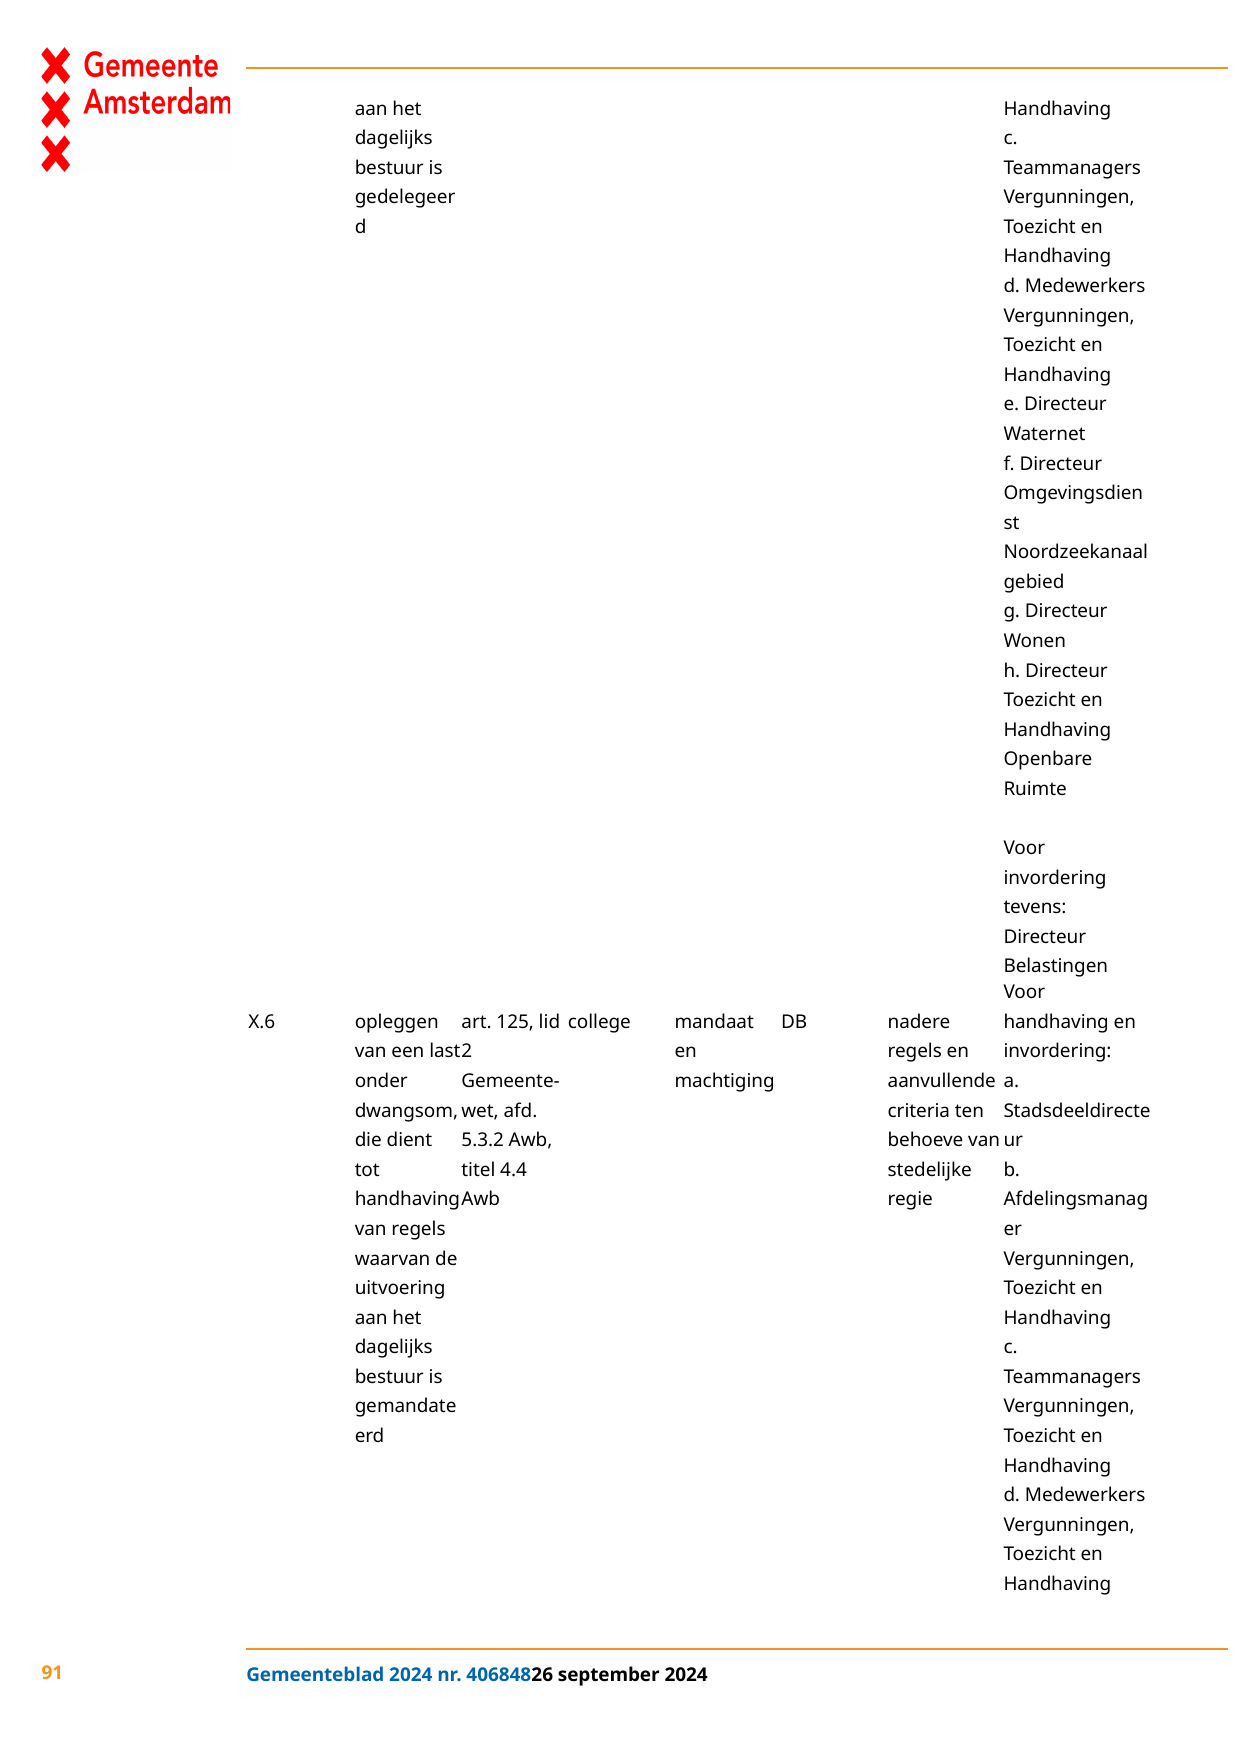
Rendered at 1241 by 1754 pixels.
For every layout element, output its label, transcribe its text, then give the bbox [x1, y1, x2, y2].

table_cell opleggen van een last onder dwangsom, die dient tot handhaving van regels waarvan de uitvoering aan het dagelijks bestuur is gemandateerd [355, 979, 461, 1596]
table_cell [888, 95, 1003, 978]
table_cell [248, 95, 354, 978]
table_cell [568, 95, 674, 978]
table_cell college [568, 979, 674, 1596]
table_cell art. 125, lid 2 Gemeente-wet, afd. 5.3.2 Awb, titel 4.4 Awb [461, 979, 568, 1596]
table_cell Voor handhaving en invordering: a. Stadsdeeldirecteur b. Afdelingsmanager Vergunningen, Toezicht en Handhaving c. Teammanagers Vergunningen, Toezicht en Handhaving d. Medewerkers Vergunningen, Toezicht en Handhaving [1003, 979, 1152, 1596]
table_cell aan het dagelijks bestuur is gedelegeerd [355, 95, 461, 978]
table_cell nadere regels en aanvullende criteria ten behoeve van stedelijke regie [888, 979, 1003, 1596]
table_cell [461, 95, 568, 978]
picture [41, 47, 231, 172]
table_cell Handhaving c. Teammanagers Vergunningen, Toezicht en Handhaving d. Medewerkers Vergunningen, Toezicht en Handhaving e. Directeur Waternet f. Directeur Omgevingsdienst Noordzeekanaalgebied g. Directeur Wonen h. Directeur Toezicht en Handhaving Openbare Ruimte Voor invordering tevens: Directeur Belastingen [1003, 95, 1152, 978]
table_cell X.6 [248, 979, 354, 1596]
table_cell DB [781, 979, 887, 1596]
table_cell [781, 95, 887, 978]
table_cell mandaat en machtiging [674, 979, 781, 1596]
table_cell [674, 95, 781, 978]
